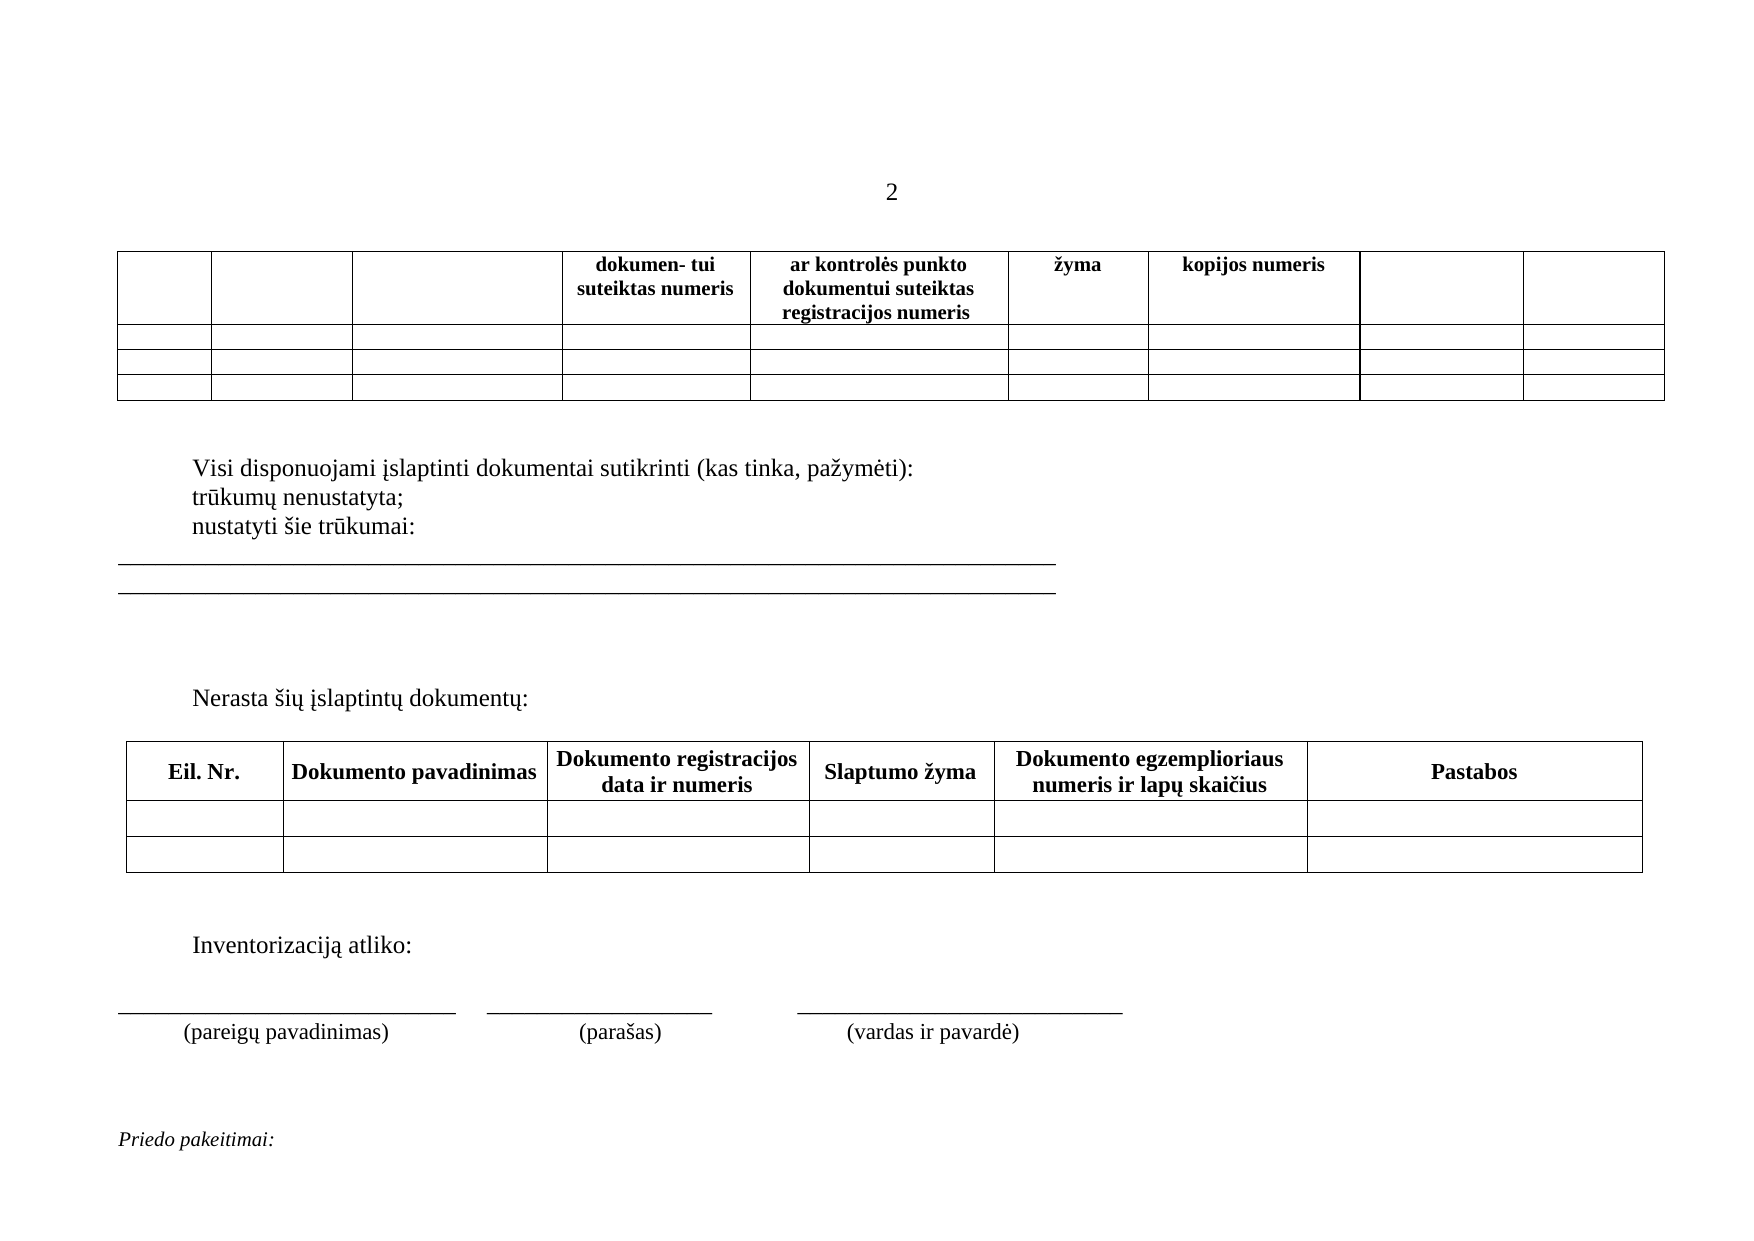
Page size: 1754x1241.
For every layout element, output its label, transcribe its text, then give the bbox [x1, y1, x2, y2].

table_cell [353, 325, 562, 349]
table_cell [1009, 350, 1148, 374]
table_cell [1524, 350, 1664, 374]
table_header Slaptumo žyma [810, 742, 994, 800]
table_header žyma [1009, 252, 1148, 324]
table_cell [1361, 350, 1523, 374]
text Nerasta šių įslaptintų dokumentų: [118, 683, 1665, 712]
table_cell [118, 350, 211, 374]
text Priedo pakeitimai: [118, 1127, 1665, 1151]
table_cell [995, 801, 1307, 836]
table_header Dokumento registracijos data ir numeris [548, 742, 809, 800]
table_cell [1308, 837, 1642, 872]
table_cell [1524, 375, 1664, 399]
table_header Pastabos [1308, 742, 1642, 800]
table_cell [751, 375, 1008, 399]
table_header kopijos numeris [1149, 252, 1359, 324]
text trūkumų nenustatyta; [118, 482, 1665, 511]
table_header Dokumento egzemplioriaus numeris ir lapų skaičius [995, 742, 1307, 800]
table_cell [284, 801, 547, 836]
table_cell [1361, 325, 1523, 349]
text ___________________________________________________________________________ [118, 568, 1665, 597]
table_cell [212, 325, 352, 349]
table_cell [1009, 325, 1148, 349]
table_cell [548, 801, 809, 836]
table_header [353, 252, 562, 324]
table_cell [1308, 801, 1642, 836]
text ___________________________ __________________ __________________________ [118, 988, 1665, 1016]
table_cell [1149, 350, 1359, 374]
table_cell [548, 837, 809, 872]
table_header Eil. Nr. [127, 742, 283, 800]
text Inventorizaciją atliko: [118, 930, 1665, 959]
table_header Dokumento pavadinimas [284, 742, 547, 800]
table_header [1524, 252, 1664, 324]
table_cell [212, 375, 352, 399]
table_cell [353, 350, 562, 374]
table_header ar kontrolės punkto dokumentui suteiktas registracijos numeris [751, 252, 1008, 324]
table_header [1361, 252, 1523, 324]
table_cell [353, 375, 562, 399]
table_cell [1524, 325, 1664, 349]
text nustatyti šie trūkumai: [118, 511, 1665, 539]
table_cell [810, 837, 994, 872]
table_cell [751, 325, 1008, 349]
table_cell [563, 350, 750, 374]
table_cell [127, 837, 283, 872]
table_cell [1009, 375, 1148, 399]
table_cell [118, 325, 211, 349]
table_header [118, 252, 211, 324]
table_cell [563, 325, 750, 349]
table_cell [995, 837, 1307, 872]
table_header dokumen- tui suteiktas numeris [563, 252, 750, 324]
table_cell [1361, 375, 1523, 399]
table_cell [563, 375, 750, 399]
table_cell [1149, 325, 1359, 349]
table_cell [127, 801, 283, 836]
table_cell [118, 375, 211, 399]
table_cell [810, 801, 994, 836]
table_cell [284, 837, 547, 872]
table_header [212, 252, 352, 324]
text (pareigų pavadinimas) (parašas) (vardas ir pavardė) [118, 1016, 1665, 1045]
table_cell [751, 350, 1008, 374]
table_cell [1149, 375, 1359, 399]
text Visi disponuojami įslaptinti dokumentai sutikrinti (kas tinka, pažymėti): [118, 453, 1665, 482]
table_cell [212, 350, 352, 374]
text ___________________________________________________________________________ [118, 539, 1665, 568]
